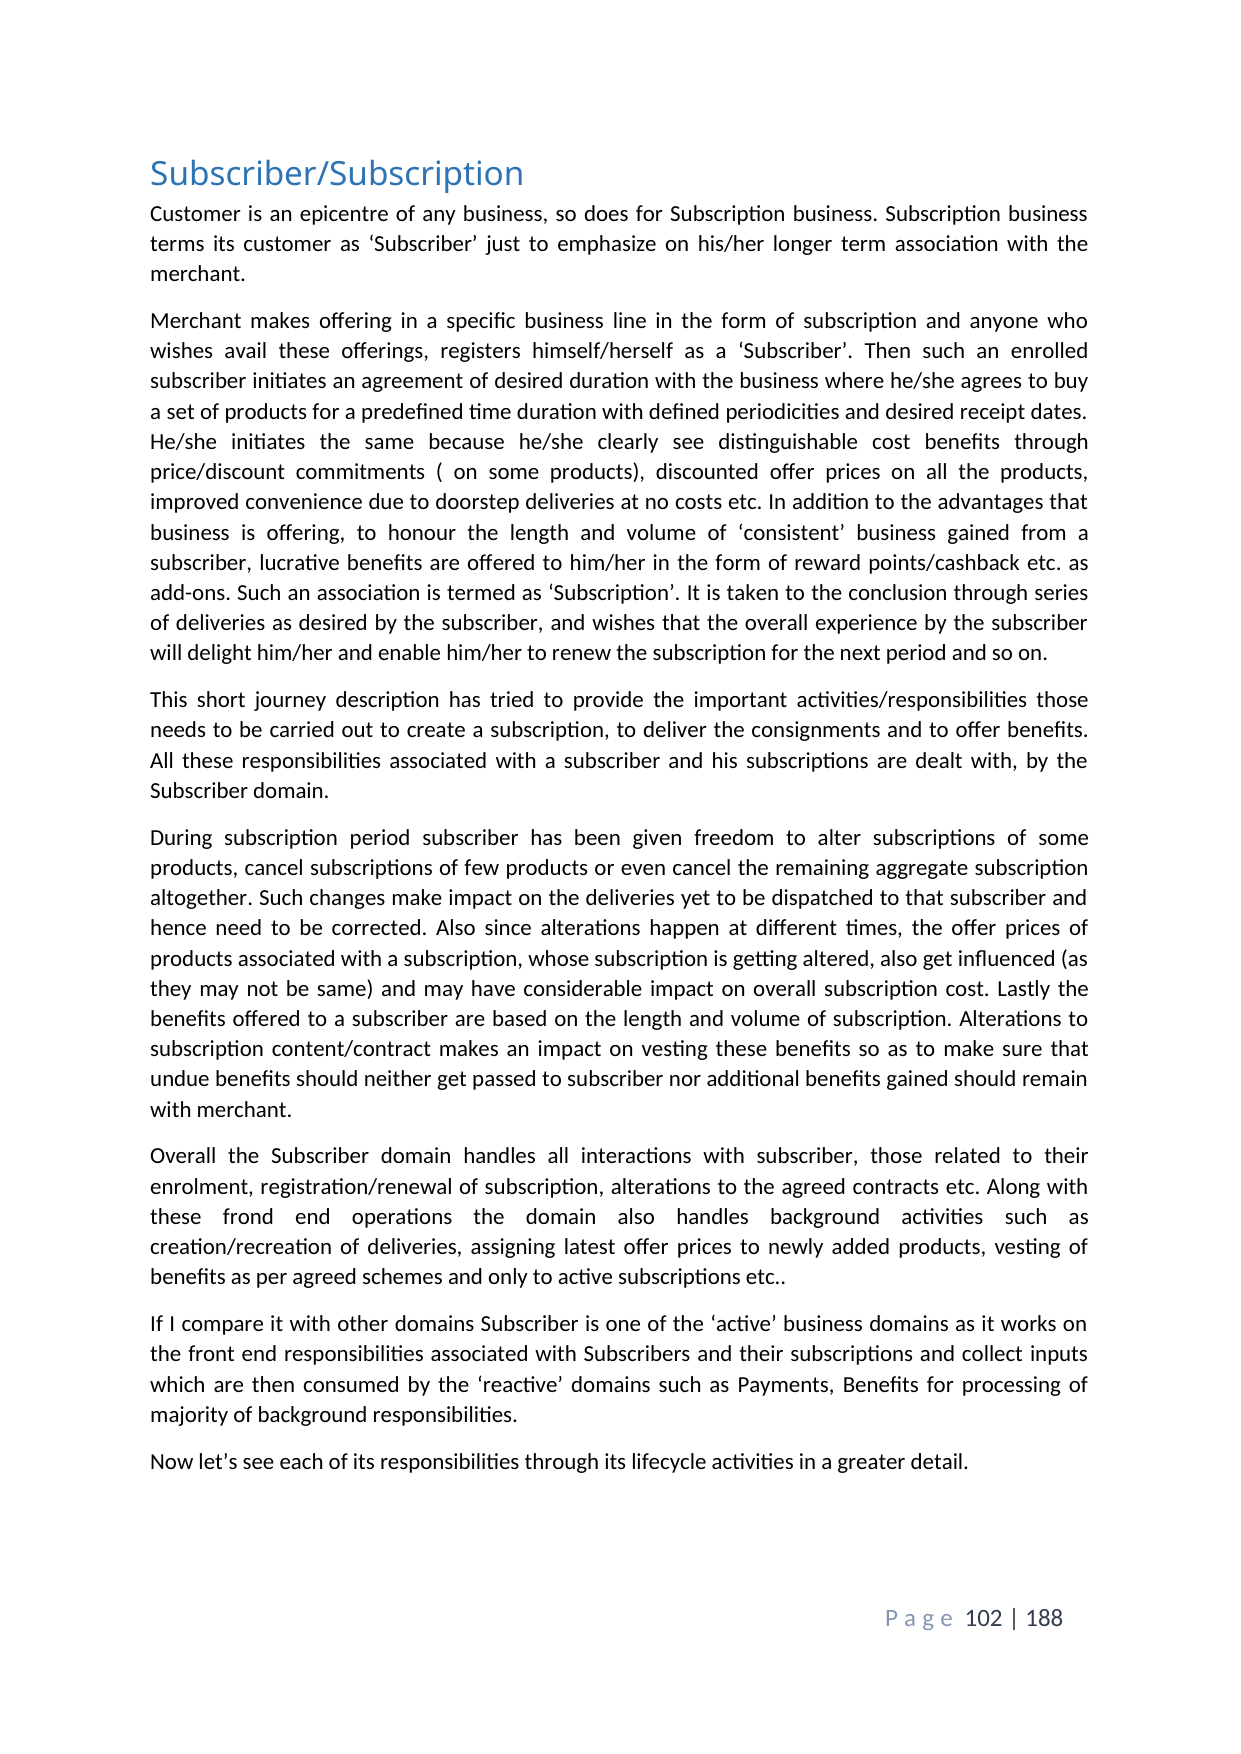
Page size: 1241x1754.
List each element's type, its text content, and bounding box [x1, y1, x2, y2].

text Customer is an epicentre of any business, so does for Subscription business. Subscription business terms its customer as ‘Subscriber’ just to emphasize on his/her longer term association with the merchant. [150, 199, 1090, 287]
text This short journey description has tried to provide the important activities/responsibilities those needs to be carried out to create a subscription, to deliver the consignments and to offer benefits. All these responsibilities associated with a subscriber and his subscriptions are dealt with, by the Subscriber domain. [150, 685, 1090, 804]
text Now let’s see each of its responsibilities through its lifecycle activities in a greater detail. [150, 1447, 1090, 1475]
text If I compare it with other domains Subscriber is one of the ‘active’ business domains as it works on the front end responsibilities associated with Subscribers and their subscriptions and collect inputs which are then consumed by the ‘reactive’ domains such as Payments, Benefits for processing of majority of background responsibilities. [150, 1309, 1090, 1428]
subtitle Subscriber/Subscription [150, 150, 1090, 195]
text Overall the Subscriber domain handles all interactions with subscriber, those related to their enrolment, registration/renewal of subscription, alterations to the agreed contracts etc. Along with these frond end operations the domain also handles background activities such as creation/recreation of deliveries, assigning latest offer prices to newly added products, vesting of benefits as per agreed schemes and only to active subscriptions etc.. [150, 1142, 1090, 1291]
text Merchant makes offering in a specific business line in the form of subscription and anyone who wishes avail these offerings, registers himself/herself as a ‘Subscriber’. Then such an enrolled subscriber initiates an agreement of desired duration with the business where he/she agrees to buy a set of products for a predefined time duration with defined periodicities and desired receipt dates. He/she initiates the same because he/she clearly see distinguishable cost benefits through price/discount commitments ( on some products), discounted offer prices on all the products, improved convenience due to doorstep deliveries at no costs etc. In addition to the advantages that business is offering, to honour the length and volume of ‘consistent’ business gained from a subscriber, lucrative benefits are offered to him/her in the form of reward points/cashback etc. as add-ons. Such an association is termed as ‘Subscription’. It is taken to the conclusion through series of deliveries as desired by the subscriber, and wishes that the overall experience by the subscriber will delight him/her and enable him/her to renew the subscription for the next period and so on. [150, 306, 1090, 667]
text During subscription period subscriber has been given freedom to alter subscriptions of some products, cancel subscriptions of few products or even cancel the remaining aggregate subscription altogether. Such changes make impact on the deliveries yet to be dispatched to that subscriber and hence need to be corrected. Also since alterations happen at different times, the offer prices of products associated with a subscription, whose subscription is getting altered, also get influenced (as they may not be same) and may have considerable impact on overall subscription cost. Lastly the benefits offered to a subscriber are based on the length and volume of subscription. Alterations to subscription content/contract makes an impact on vesting these benefits so as to make sure that undue benefits should neither get passed to subscriber nor additional benefits gained should remain with merchant. [150, 823, 1090, 1123]
